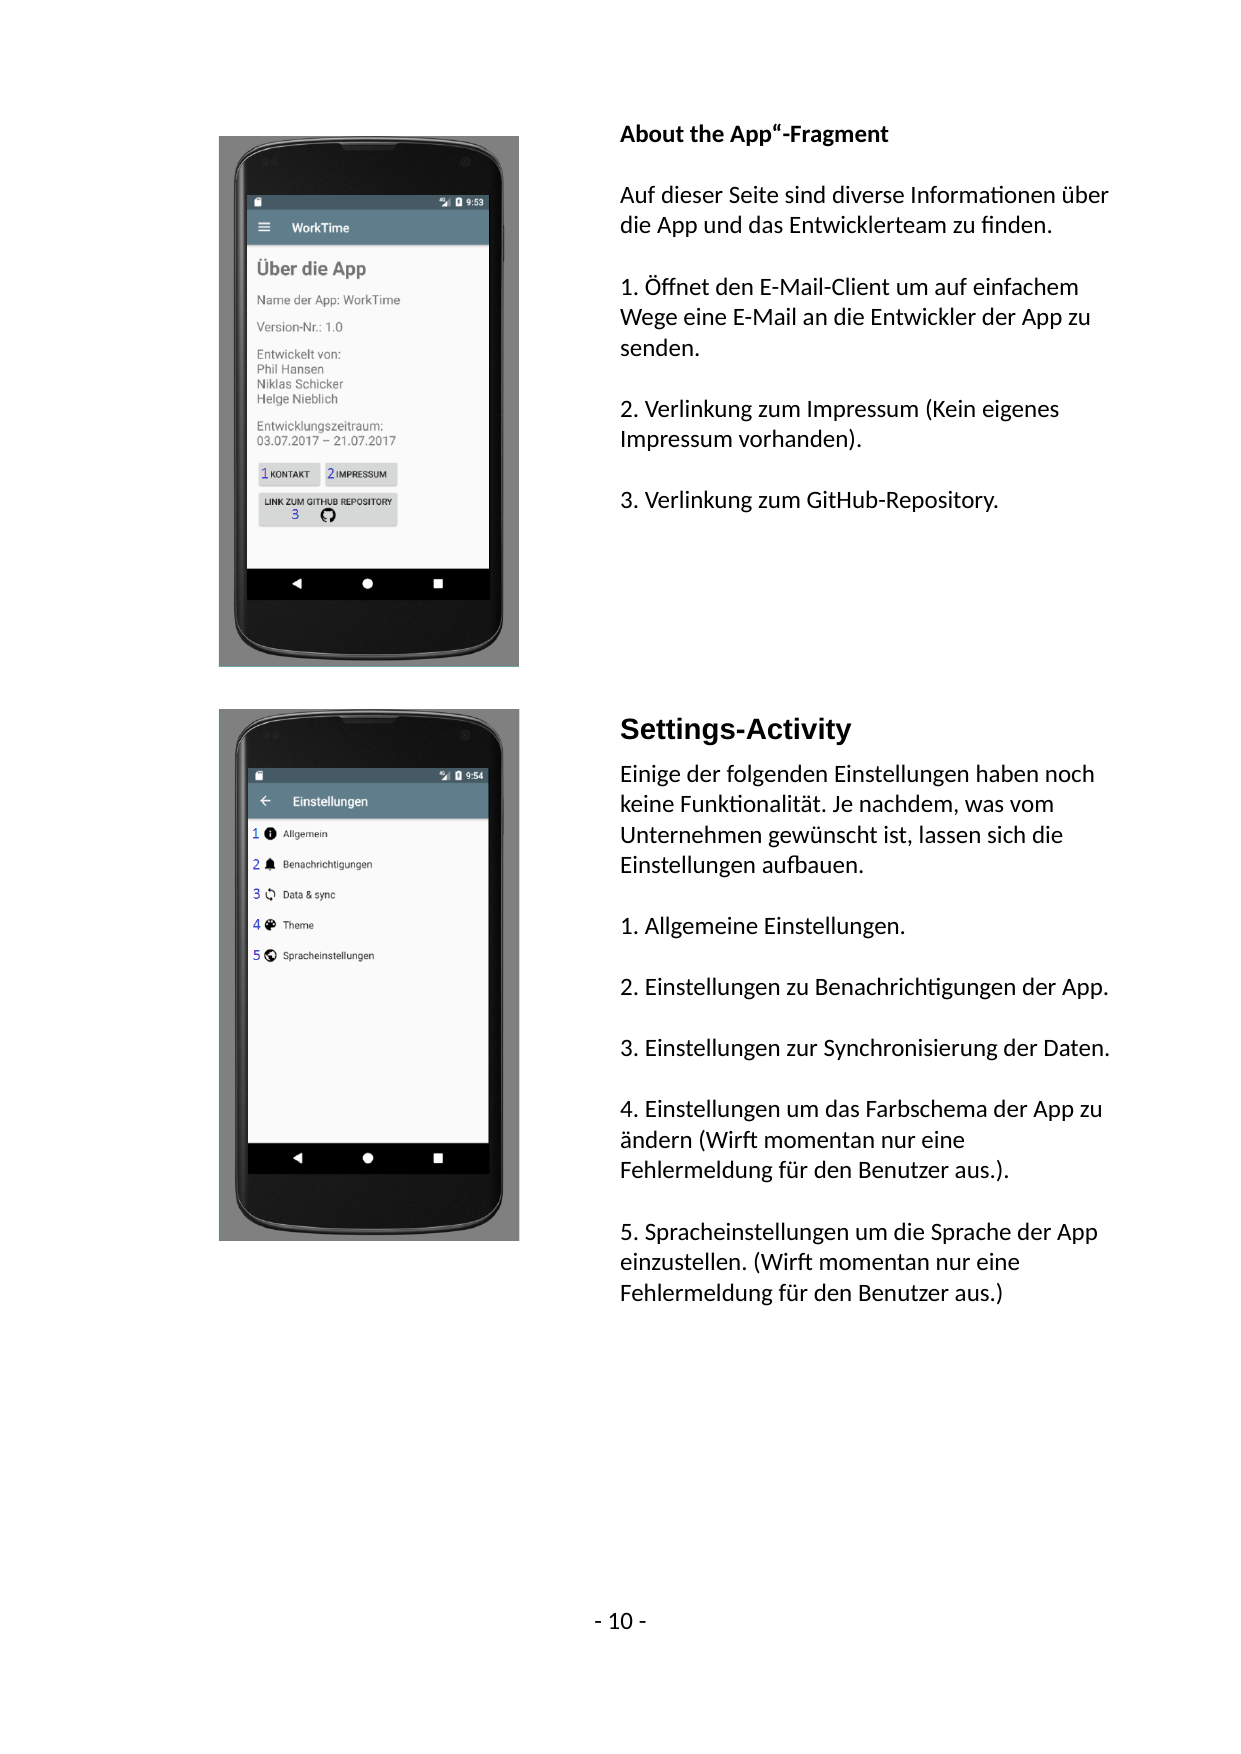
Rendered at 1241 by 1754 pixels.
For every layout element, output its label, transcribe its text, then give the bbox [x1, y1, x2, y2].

table_cell About the App“-Fragment Auf dieser Seite sind diverse Informationen über die App und das Entwicklerteam zu finden. 1. Öffnet den E-Mail-Client um auf einfachem Wege eine E-Mail an die Entwickler der App zu senden. 2. Verlinkung zum Impressum (Kein eigenes Impressum vorhanden). 3. Verlinkung zum GitHub-Repository. [620, 118, 1122, 697]
picture [218, 709, 520, 1241]
picture [218, 135, 520, 667]
table_cell [118, 697, 620, 1307]
table_cell Settings-Activity Einige der folgenden Einstellungen haben noch keine Funktionalität. Je nachdem, was vom Unternehmen gewünscht ist, lassen sich die Einstellungen aufbauen. 1. Allgemeine Einstellungen. 2. Einstellungen zu Benachrichtigungen der App. 3. Einstellungen zur Synchronisierung der Daten. 4. Einstellungen um das Farbschema der App zu ändern (Wirft momentan nur eine Fehlermeldung für den Benutzer aus.). 5. Spracheinstellungen um die Sprache der App einzustellen. (Wirft momentan nur eine Fehlermeldung für den Benutzer aus.) [620, 697, 1122, 1307]
table_cell [118, 118, 620, 697]
